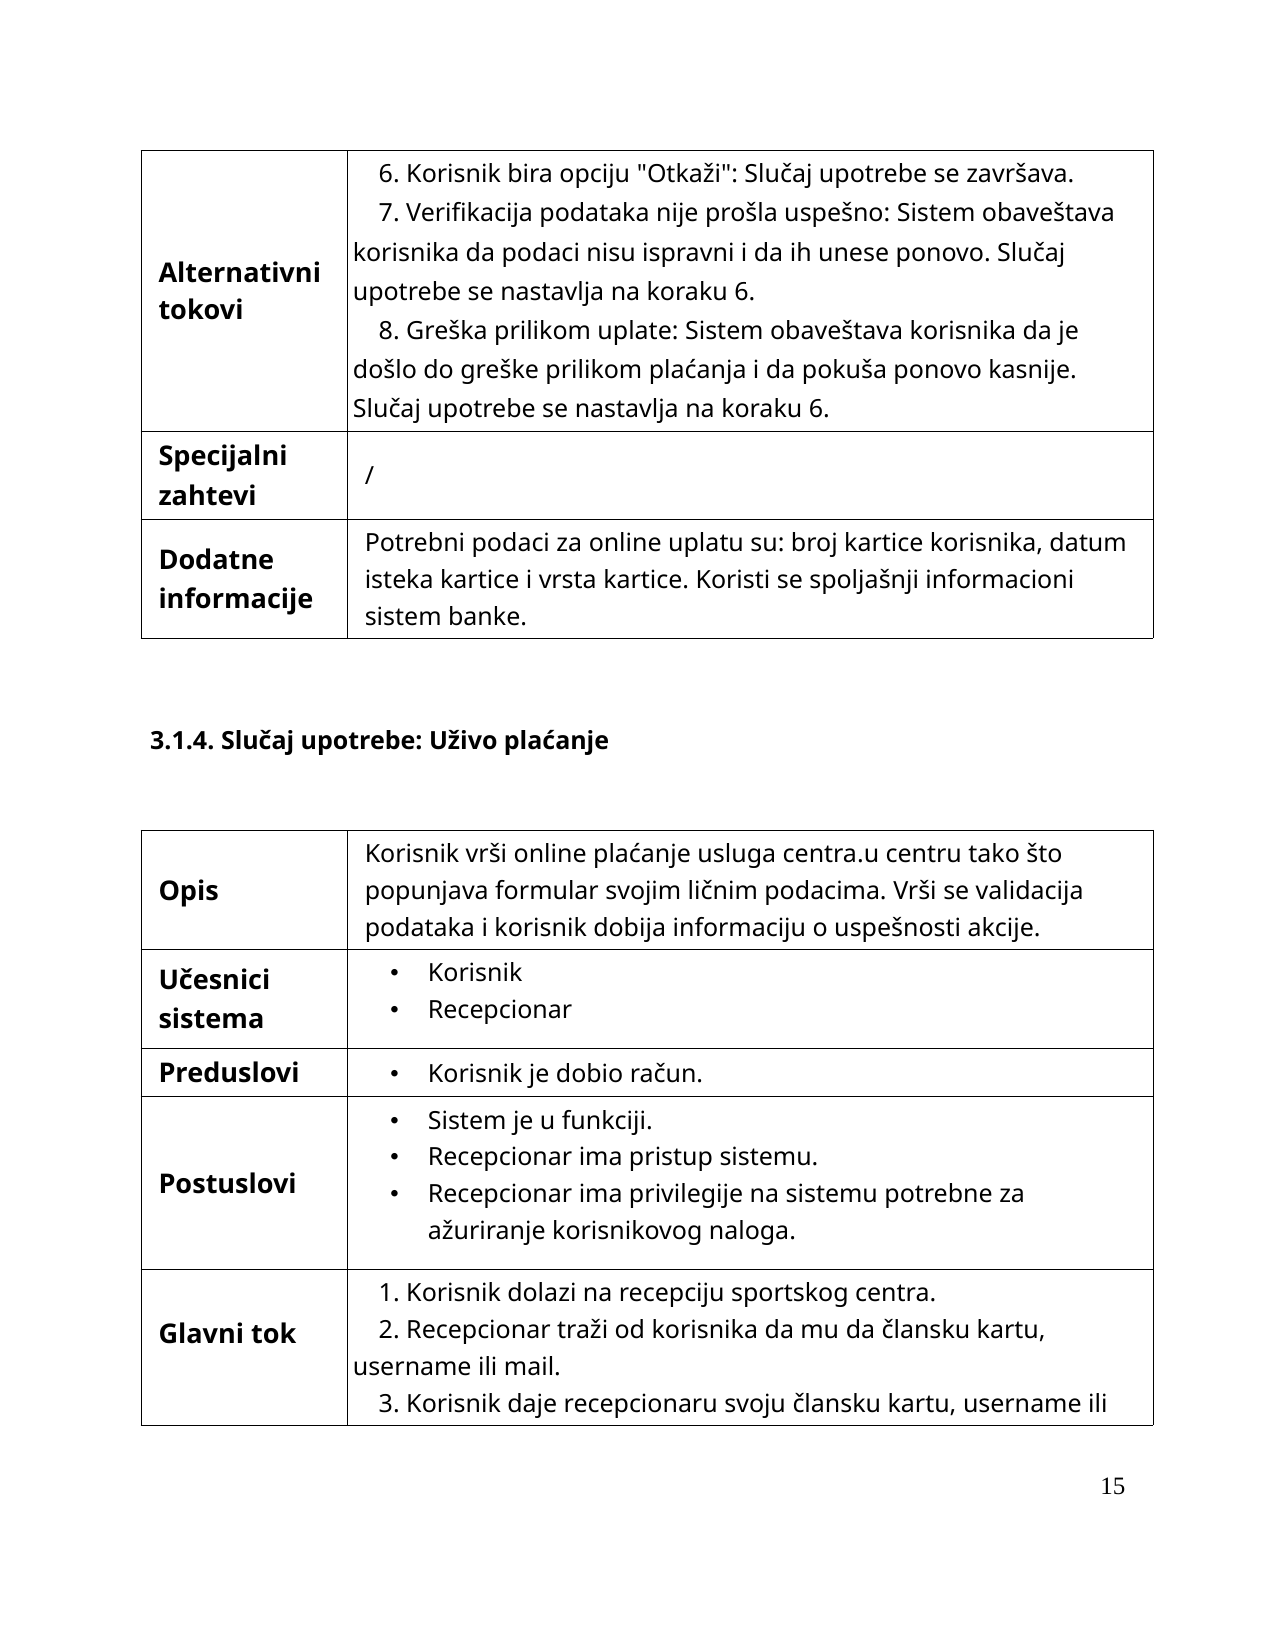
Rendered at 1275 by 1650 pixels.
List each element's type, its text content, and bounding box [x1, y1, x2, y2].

table_cell Specijalni zahtevi [142, 432, 347, 519]
table_cell 6. Korisnik bira opciju "Otkaži": Slučaj upotrebe se završava. 7. Verifikacija podataka nije prošla uspešno: Sistem obaveštava korisnika da podaci nisu ispravni i da ih unese ponovo. Slučaj upotrebe se nastavlja na koraku 6. 8. Greška prilikom uplate: Sistem obaveštava korisnika da je došlo do greške prilikom plaćanja i da pokuša ponovo kasnije. Slučaj upotrebe se nastavlja na koraku 6. [348, 151, 1153, 431]
table_cell Preduslovi [142, 1049, 347, 1096]
table_cell Potrebni podaci za online uplatu su: broj kartice korisnika, datum isteka kartice i vrsta kartice. Koristi se spoljašnji informacioni sistem banke. [348, 520, 1153, 638]
table_cell Korisnik Recepcionar [348, 950, 1153, 1048]
table_cell Učesnici sistema [142, 950, 347, 1048]
text 3.1.4. Slučaj upotrebe: Uživo plaćanje [150, 723, 1125, 757]
table_header Opis [142, 831, 347, 949]
table_cell Glavni tok [142, 1270, 347, 1425]
table_cell Alternativni tokovi [142, 151, 347, 431]
table_cell Postuslovi [142, 1097, 347, 1269]
table_cell 1. Korisnik dolazi na recepciju sportskog centra. 2. Recepcionar traži od korisnika da mu da člansku kartu, username ili mail. 3. Korisnik daje recepcionaru svoju člansku kartu, username ili [348, 1270, 1153, 1425]
table_cell Sistem je u funkciji. Recepcionar ima pristup sistemu. Recepcionar ima privilegije na sistemu potrebne za ažuriranje korisnikovog naloga. [348, 1097, 1153, 1269]
table_header Korisnik vrši online plaćanje usluga centra.u centru tako što popunjava formular svojim ličnim podacima. Vrši se validacija podataka i korisnik dobija informaciju o uspešnosti akcije. [348, 831, 1153, 949]
table_cell Dodatne informacije [142, 520, 347, 638]
table_cell / [348, 432, 1153, 519]
table_cell Korisnik je dobio račun. [348, 1049, 1153, 1096]
